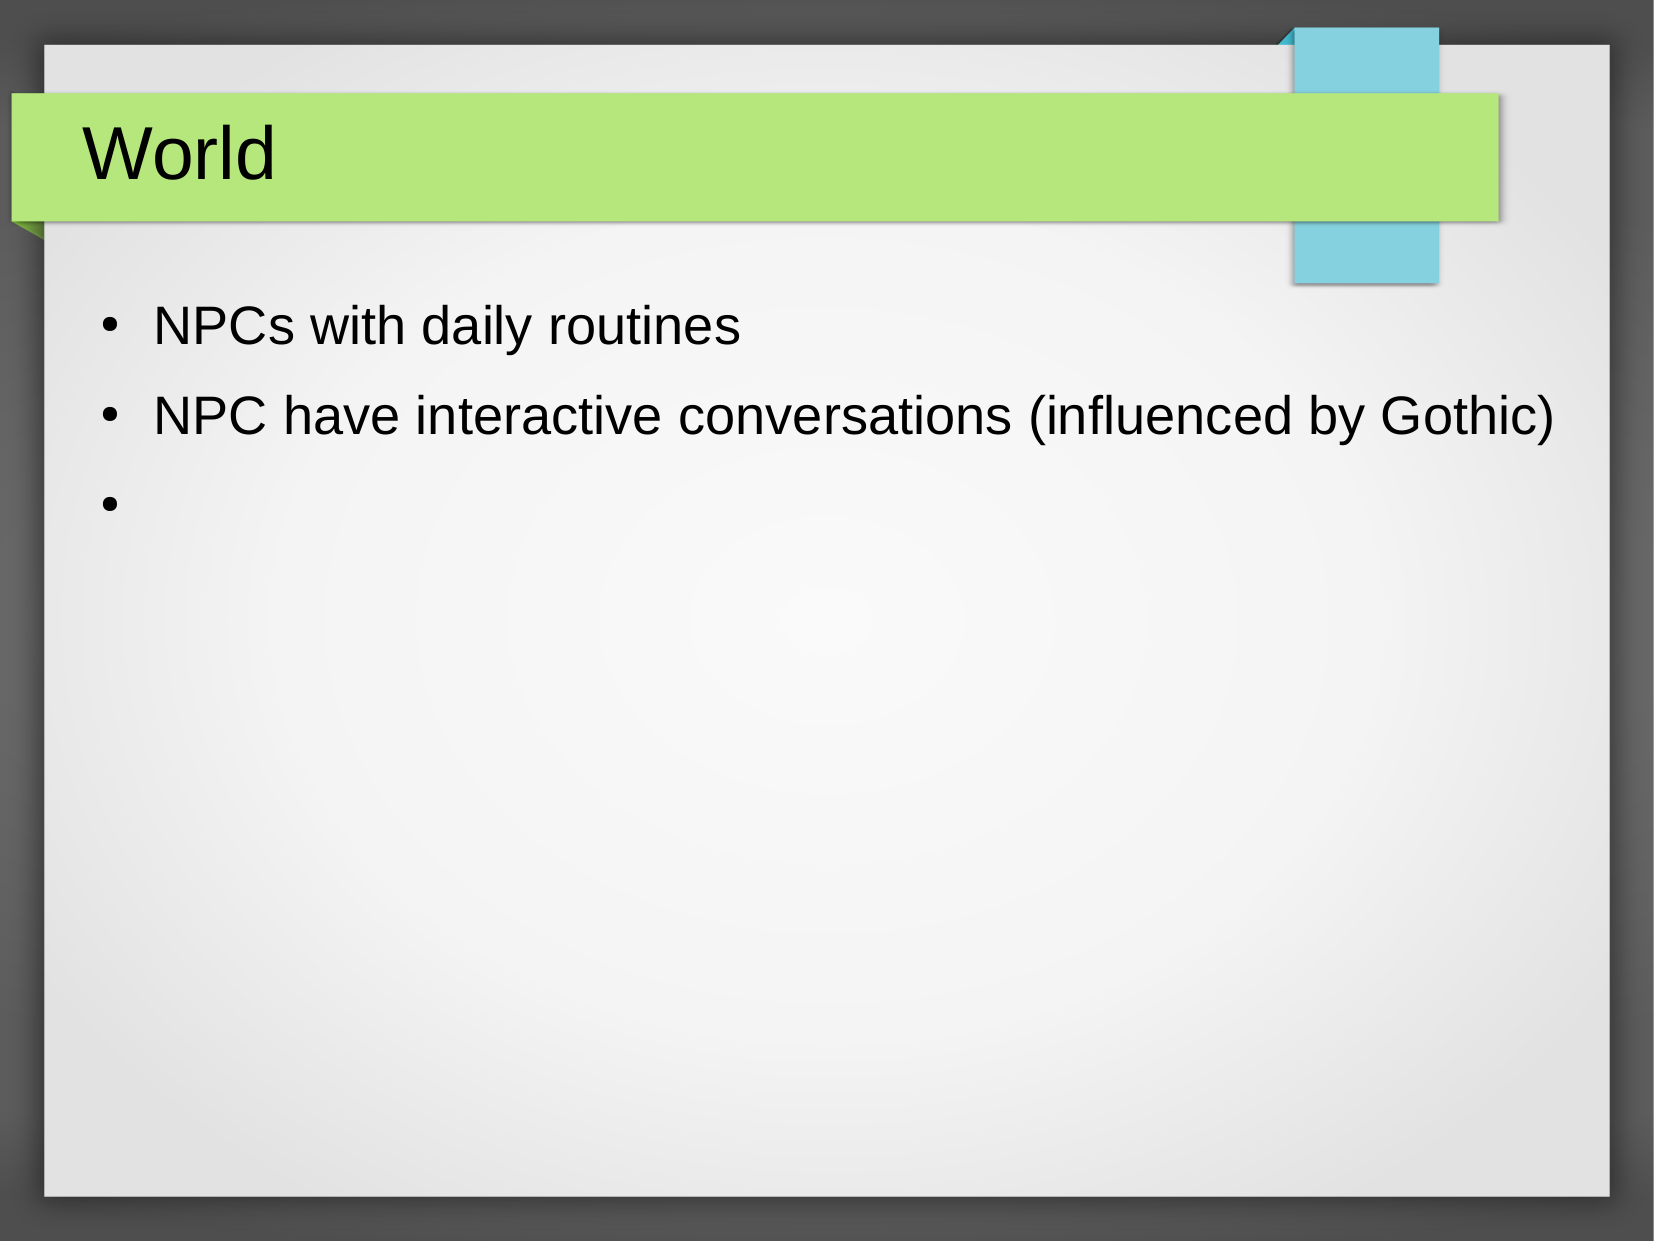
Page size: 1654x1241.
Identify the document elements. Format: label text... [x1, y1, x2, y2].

title World [82, 94, 1264, 213]
picture [0, 0, 1654, 1241]
list NPCs with daily routines NPC have interactive conversations (influenced by Gothic) [82, 295, 1571, 1015]
